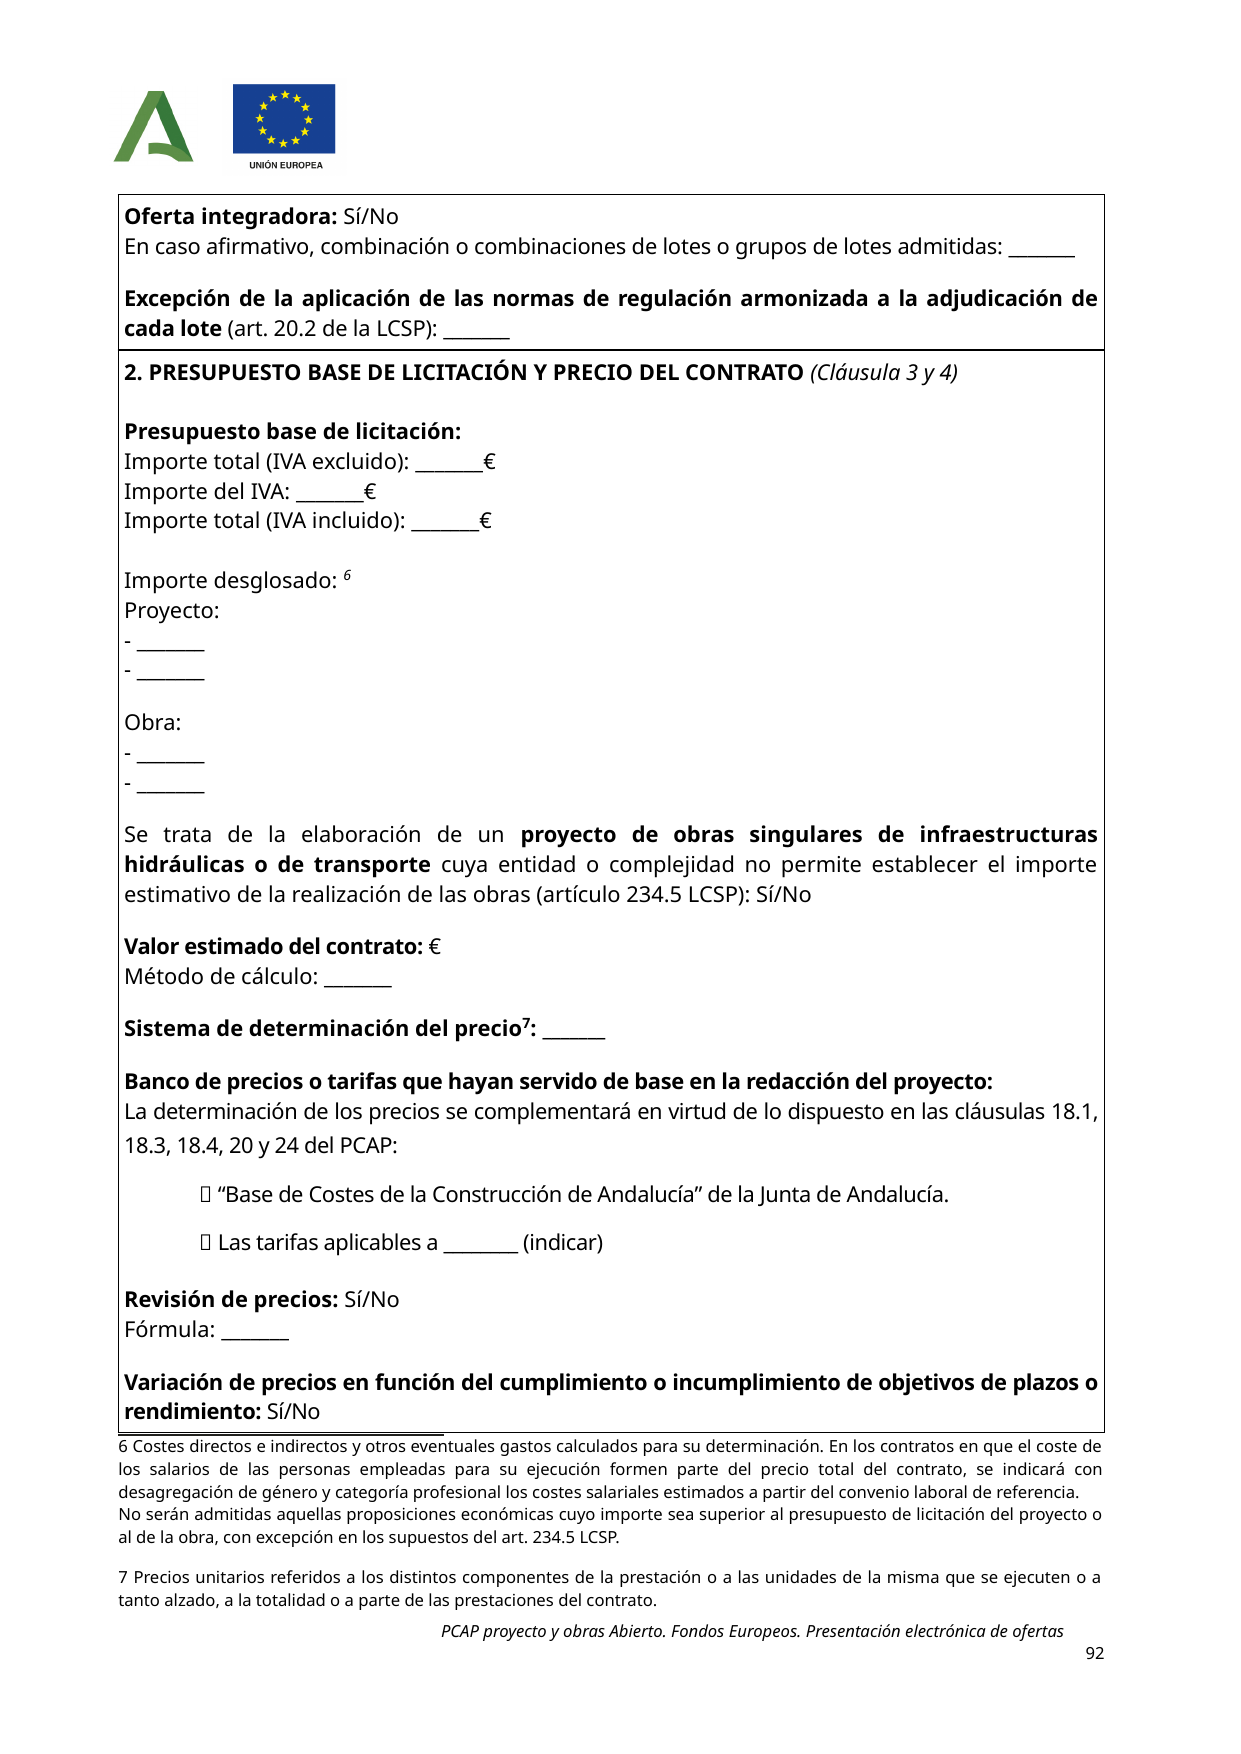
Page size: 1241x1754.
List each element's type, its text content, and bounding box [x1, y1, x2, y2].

table_header Oferta integradora: Sí/No En caso afirmativo, combinación o combinaciones de lotes o grupos de lotes admitidas: _______ Excepción de la aplicación de las normas de regulación armonizada a la adjudicación de cada lote (art. 20.2 de la LCSP): _______ [119, 195, 1104, 349]
picture [221, 78, 347, 176]
picture [109, 86, 198, 166]
table_header 2. PRESUPUESTO BASE DE LICITACIÓN Y PRECIO DEL CONTRATO (Cláusula 3 y 4) Presupuesto base de licitación: Importe total (IVA excluido): _______€ Importe del IVA: _______€ Importe total (IVA incluido): _______€ Importe desglosado: Proyecto: - _______ - _______ Obra: - _______ - _______ Se trata de la elaboración de un proyecto de obras singulares de infraestructuras hidráulicas o de transporte cuya entidad o complejidad no permite establecer el importe estimativo de la realización de las obras (artículo 234.5 LCSP): Sí/No Valor estimado del contrato: € Método de cálculo: _______ Sistema de determinación del precio: _______ Banco de precios o tarifas que hayan servido de base en la redacción del proyecto: La determinación de los precios se complementará en virtud de lo dispuesto en las cláusulas 18.1, 18.3, 18.4, 20 y 24 del PCAP:  “Base de Costes de la Construcción de Andalucía” de la Junta de Andalucía.  Las tarifas aplicables a ________ (indicar) Revisión de precios: Sí/No Fórmula: _______ Variación de precios en función del cumplimiento o incumplimiento de objetivos de plazos o rendimiento: Sí/No [119, 351, 1104, 1432]
